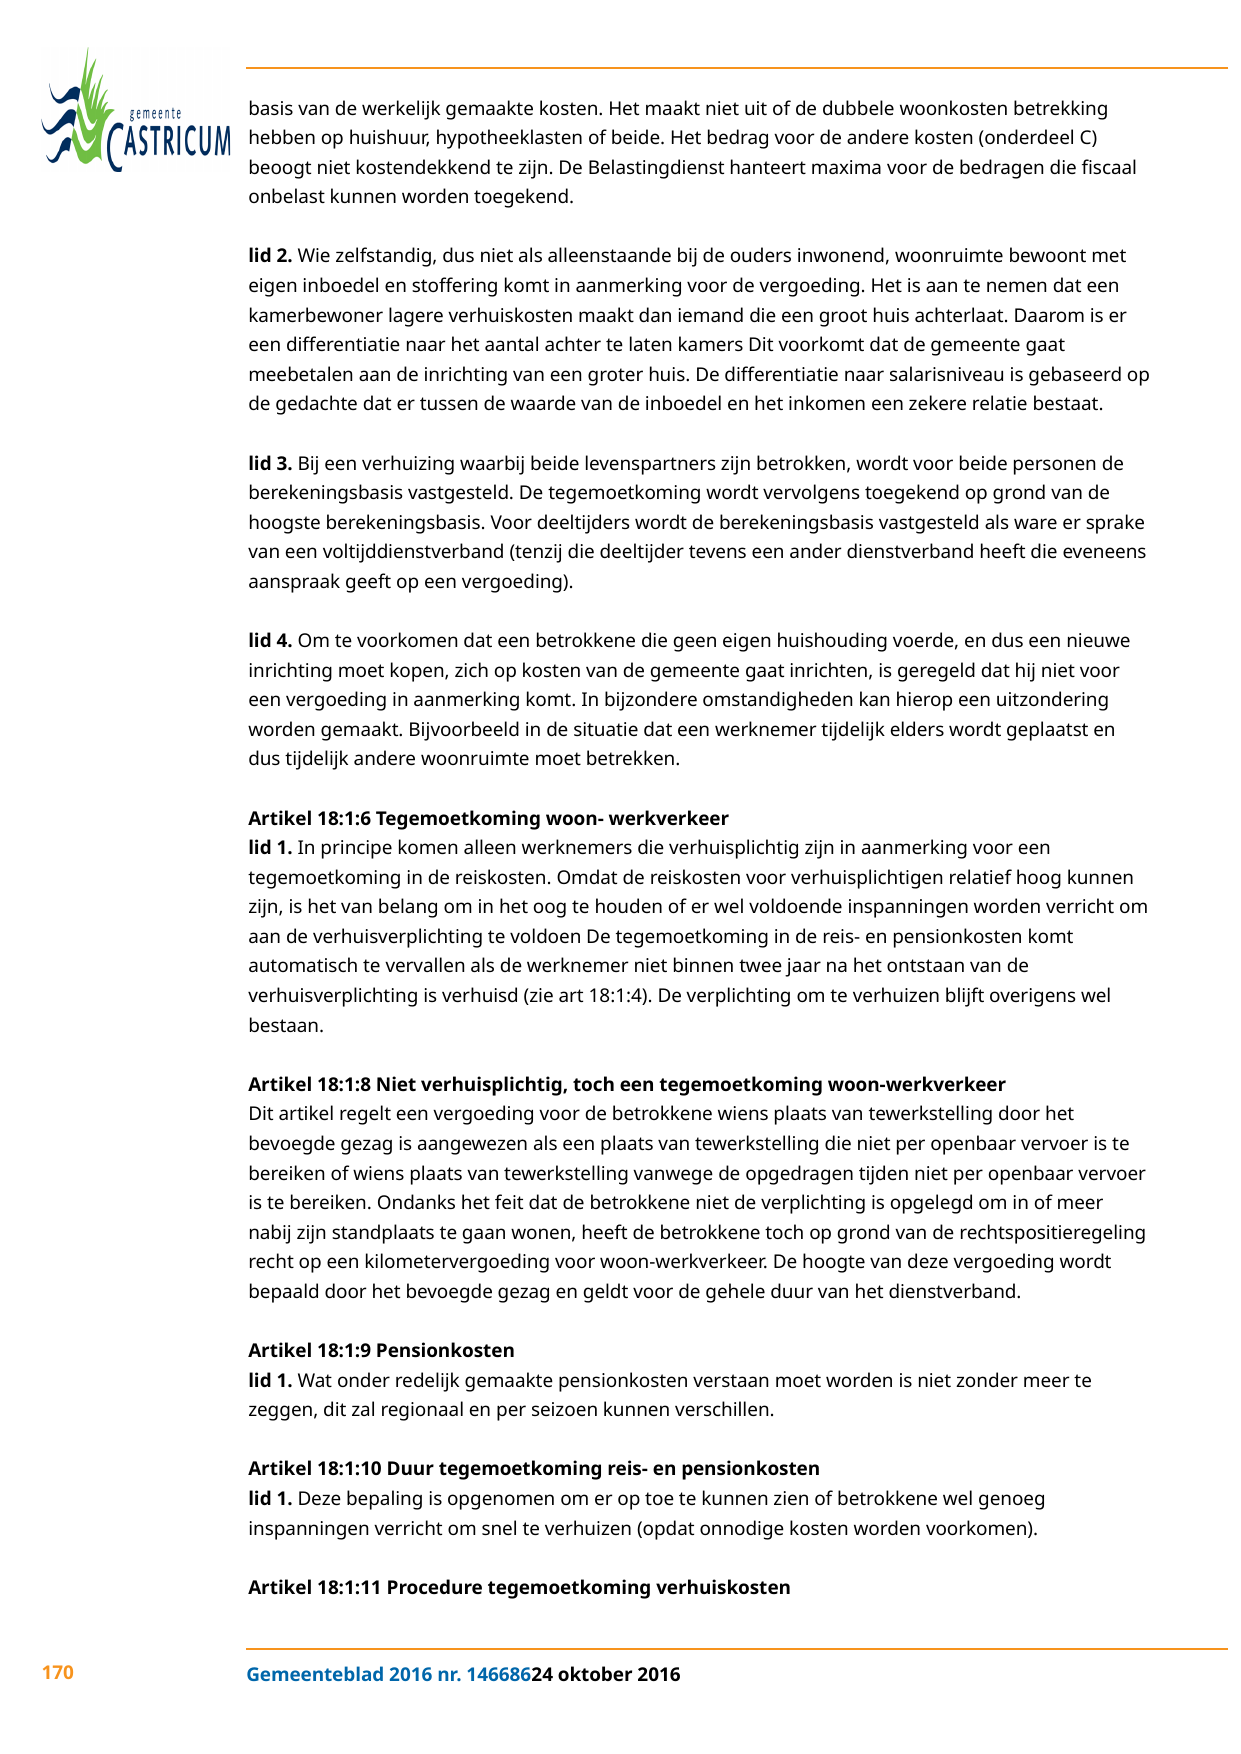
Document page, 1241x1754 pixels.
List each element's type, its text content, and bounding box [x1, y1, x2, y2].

text Artikel 18:1:11 Procedure tegemoetkoming verhuiskosten [248, 1574, 1152, 1600]
text basis van de werkelijk gemaakte kosten. Het maakt niet uit of de dubbele woonkosten betrekking hebben op huishuur, hypotheeklasten of beide. Het bedrag voor de andere kosten (onderdeel C) beoogt niet kostendekkend te zijn. De Belastingdienst hanteert maxima voor de bedragen die fiscaal onbelast kunnen worden toegekend. [248, 95, 1152, 209]
text lid 1. Deze bepaling is opgenomen om er op toe te kunnen zien of betrokkene wel genoeg inspanningen verricht om snel te verhuizen (opdat onnodige kosten worden voorkomen). [248, 1485, 1152, 1541]
text lid 3. Bij een verhuizing waarbij beide levenspartners zijn betrokken, wordt voor beide personen de berekeningsbasis vastgesteld. De tegemoetkoming wordt vervolgens toegekend op grond van de hoogste berekeningsbasis. Voor deeltijders wordt de berekeningsbasis vastgesteld als ware er sprake van een voltijddienstverband (tenzij die deeltijder tevens een ander dienstverband heeft die eveneens aanspraak geeft op een vergoeding). [248, 450, 1152, 594]
text lid 1. Wat onder redelijk gemaakte pensionkosten verstaan moet worden is niet zonder meer te zeggen, dit zal regionaal en per seizoen kunnen verschillen. [248, 1367, 1152, 1422]
text lid 4. Om te voorkomen dat een betrokkene die geen eigen huishouding voerde, en dus een nieuwe inrichting moet kopen, zich op kosten van de gemeente gaat inrichten, is geregeld dat hij niet voor een vergoeding in aanmerking komt. In bijzondere omstandigheden kan hierop een uitzondering worden gemaakt. Bijvoorbeeld in de situatie dat een werknemer tijdelijk elders wordt geplaatst en dus tijdelijk andere woonruimte moet betrekken. [248, 627, 1152, 771]
text Artikel 18:1:6 Tegemoetkoming woon- werkverkeer [248, 805, 1152, 831]
text lid 2. Wie zelfstandig, dus niet als alleenstaande bij de ouders inwonend, woonruimte bewoont met eigen inboedel en stoffering komt in aanmerking voor de vergoeding. Het is aan te nemen dat een kamerbewoner lagere verhuiskosten maakt dan iemand die een groot huis achterlaat. Daarom is er een differentiatie naar het aantal achter te laten kamers Dit voorkomt dat de gemeente gaat meebetalen aan de inrichting van een groter huis. De differentiatie naar salarisniveau is gebaseerd op de gedachte dat er tussen de waarde van de inboedel en het inkomen een zekere relatie bestaat. [248, 243, 1152, 416]
text Dit artikel regelt een vergoeding voor de betrokkene wiens plaats van tewerkstelling door het bevoegde gezag is aangewezen als een plaats van tewerkstelling die niet per openbaar vervoer is te bereiken of wiens plaats van tewerkstelling vanwege de opgedragen tijden niet per openbaar vervoer is te bereiken. Ondanks het feit dat de betrokkene niet de verplichting is opgelegd om in of meer nabij zijn standplaats te gaan wonen, heeft de betrokkene toch op grond van de rechtspositieregeling recht op een kilometervergoeding voor woon-werkverkeer. De hoogte van deze vergoeding wordt bepaald door het bevoegde gezag en geldt voor de gehele duur van het dienstverband. [248, 1101, 1152, 1304]
text Artikel 18:1:10 Duur tegemoetkoming reis- en pensionkosten [248, 1456, 1152, 1481]
text Artikel 18:1:9 Pensionkosten [248, 1337, 1152, 1363]
text Artikel 18:1:8 Niet verhuisplichtig, toch een tegemoetkoming woon-werkverkeer [248, 1071, 1152, 1097]
text lid 1. In principe komen alleen werknemers die verhuisplichtig zijn in aanmerking voor een tegemoetkoming in de reiskosten. Omdat de reiskosten voor verhuisplichtigen relatief hoog kunnen zijn, is het van belang om in het oog te houden of er wel voldoende inspanningen worden verricht om aan de verhuisverplichting te voldoen De tegemoetkoming in de reis- en pensionkosten komt automatisch te vervallen als de werknemer niet binnen twee jaar na het ontstaan van de verhuisverplichting is verhuisd (zie art 18:1:4). De verplichting om te verhuizen blijft overigens wel bestaan. [248, 834, 1152, 1038]
picture [41, 47, 231, 172]
